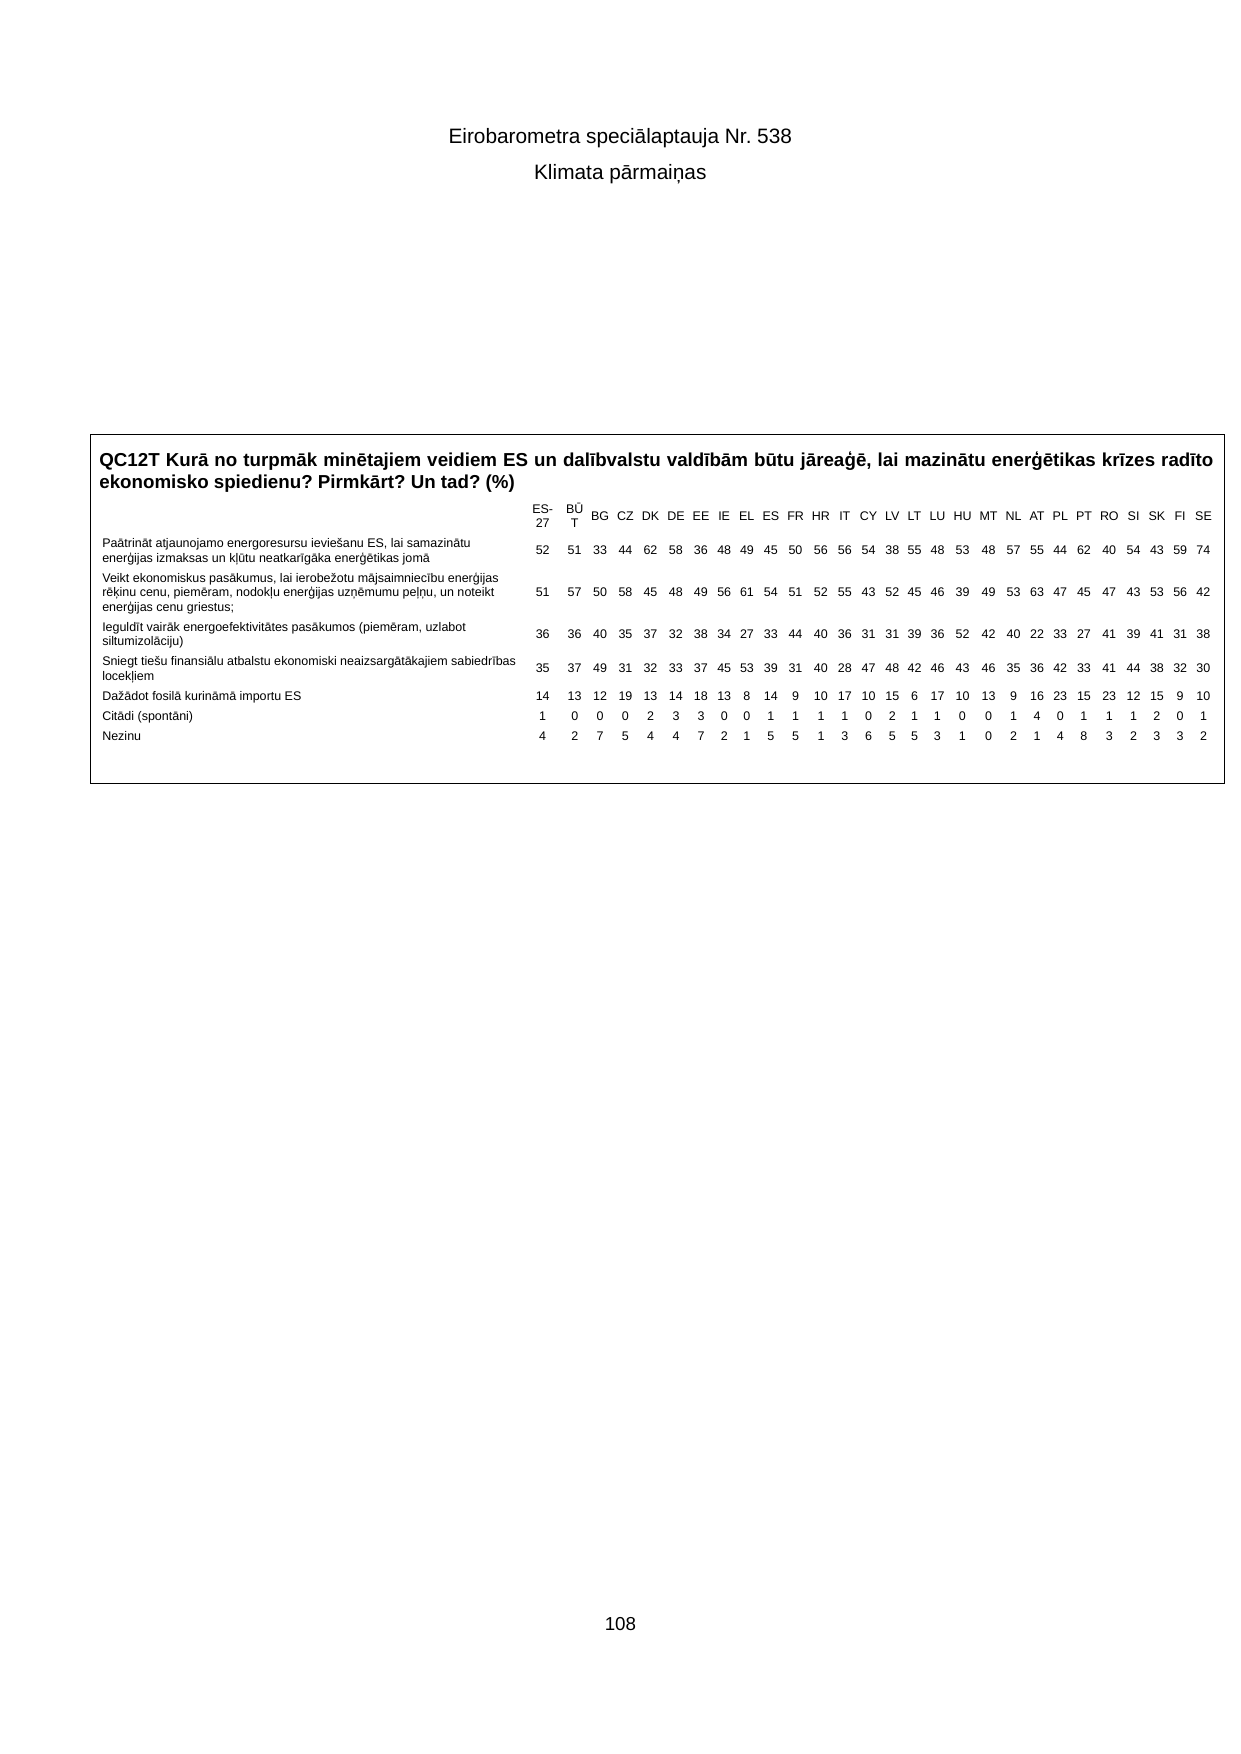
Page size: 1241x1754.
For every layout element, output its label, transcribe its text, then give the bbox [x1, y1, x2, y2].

table_cell Citādi (spontāni) [99, 706, 523, 726]
table_cell 45 [638, 568, 663, 616]
table_cell 35 [1001, 651, 1025, 686]
table_cell 5 [783, 726, 808, 746]
table_header FI [1169, 498, 1191, 533]
table_cell 13 [713, 686, 735, 706]
table_cell 57 [562, 568, 587, 616]
table_cell 45 [758, 533, 783, 567]
table_cell 52 [808, 568, 834, 616]
table_cell 58 [663, 533, 688, 567]
table_cell 13 [562, 686, 587, 706]
table_cell 0 [856, 706, 881, 726]
table_cell 3 [925, 726, 949, 746]
table_cell 0 [1169, 706, 1191, 726]
table_cell 41 [1144, 616, 1169, 651]
table_cell 39 [758, 651, 783, 686]
table_cell 9 [1169, 686, 1191, 706]
table_header IE [713, 498, 735, 533]
table_cell 36 [562, 616, 587, 651]
table_cell 2 [638, 706, 663, 726]
table_cell 15 [1072, 686, 1096, 706]
table_cell 1 [949, 726, 975, 746]
table_cell 12 [587, 686, 613, 706]
table_cell 34 [713, 616, 735, 651]
table_cell 1 [925, 706, 949, 726]
table_cell 48 [975, 533, 1001, 567]
table_cell 15 [1144, 686, 1169, 706]
table_cell 56 [713, 568, 735, 616]
table_cell 56 [834, 533, 856, 567]
table_cell 22 [1025, 616, 1048, 651]
table_header NL [1001, 498, 1025, 533]
table_header CZ [613, 498, 637, 533]
table_cell 2 [1191, 726, 1216, 746]
table_cell 40 [808, 616, 834, 651]
table_cell 42 [975, 616, 1001, 651]
table_cell 5 [881, 726, 903, 746]
table_cell 1 [1191, 706, 1216, 726]
table_cell 40 [1001, 616, 1025, 651]
table_cell 56 [808, 533, 834, 567]
table_cell 50 [587, 568, 613, 616]
table_cell 52 [881, 568, 903, 616]
table_cell 17 [834, 686, 856, 706]
table_cell 38 [1191, 616, 1216, 651]
table_cell 31 [613, 651, 637, 686]
table_cell 9 [783, 686, 808, 706]
table_cell 14 [663, 686, 688, 706]
table_cell 54 [758, 568, 783, 616]
table_cell 14 [523, 686, 562, 706]
table_cell 63 [1025, 568, 1048, 616]
table_cell 61 [735, 568, 758, 616]
table_cell 3 [688, 706, 713, 726]
table_cell 4 [1048, 726, 1072, 746]
table_cell Ieguldīt vairāk energoefektivitātes pasākumos (piemēram, uzlabot siltumizolāciju) [99, 616, 523, 651]
table_cell 33 [1048, 616, 1072, 651]
table_cell 62 [1072, 533, 1096, 567]
table_cell 37 [638, 616, 663, 651]
table_cell 1 [783, 706, 808, 726]
table_cell 43 [1123, 568, 1144, 616]
table_cell 2 [881, 706, 903, 726]
table_cell 46 [925, 568, 949, 616]
table_cell Sniegt tiešu finansiālu atbalstu ekonomiski neaizsargātākajiem sabiedrības locekļiem [99, 651, 523, 686]
table_cell 12 [1123, 686, 1144, 706]
table_cell 74 [1191, 533, 1216, 567]
table_header DK [638, 498, 663, 533]
table_cell 27 [1072, 616, 1096, 651]
table_header LU [925, 498, 949, 533]
table_cell 41 [1096, 616, 1122, 651]
table_cell 49 [975, 568, 1001, 616]
table_cell 45 [713, 651, 735, 686]
table_cell 39 [903, 616, 925, 651]
table_cell 43 [856, 568, 881, 616]
table_cell 0 [975, 706, 1001, 726]
table_cell 45 [1072, 568, 1096, 616]
table_cell 4 [1025, 706, 1048, 726]
table_cell 36 [688, 533, 713, 567]
table_cell 3 [663, 706, 688, 726]
table_cell 0 [587, 706, 613, 726]
table_cell 51 [562, 533, 587, 567]
table_cell 2 [1123, 726, 1144, 746]
table_cell 38 [1144, 651, 1169, 686]
table_cell 49 [688, 568, 713, 616]
table_cell 48 [713, 533, 735, 567]
table_cell 1 [808, 706, 834, 726]
table_cell 0 [735, 706, 758, 726]
table_header BŪT [562, 498, 587, 533]
table_cell 5 [613, 726, 637, 746]
table_cell 37 [562, 651, 587, 686]
table_cell 3 [1144, 726, 1169, 746]
table_cell 42 [1191, 568, 1216, 616]
table_cell 44 [1123, 651, 1144, 686]
table_cell 16 [1025, 686, 1048, 706]
table_cell 1 [735, 726, 758, 746]
table_header SK [1144, 498, 1169, 533]
table_cell 8 [735, 686, 758, 706]
table_cell 1 [1001, 706, 1025, 726]
table_cell 1 [1025, 726, 1048, 746]
table_cell Nezinu [99, 726, 523, 746]
table_header SI [1123, 498, 1144, 533]
table_cell 1 [1123, 706, 1144, 726]
table_cell 39 [1123, 616, 1144, 651]
table_cell 5 [758, 726, 783, 746]
table_cell 43 [949, 651, 975, 686]
table_cell 0 [613, 706, 637, 726]
table_header CY [856, 498, 881, 533]
table_cell 55 [834, 568, 856, 616]
table_cell 46 [975, 651, 1001, 686]
table_cell 44 [783, 616, 808, 651]
table_cell 13 [638, 686, 663, 706]
table_cell 50 [783, 533, 808, 567]
table_cell 53 [949, 533, 975, 567]
table_cell 1 [903, 706, 925, 726]
table_cell 33 [587, 533, 613, 567]
table_cell 46 [925, 651, 949, 686]
table_header EE [688, 498, 713, 533]
table_cell 0 [975, 726, 1001, 746]
table_cell 1 [834, 706, 856, 726]
table_cell 2 [713, 726, 735, 746]
table_cell 10 [949, 686, 975, 706]
table_cell 48 [663, 568, 688, 616]
table_header EL [735, 498, 758, 533]
table_cell 58 [613, 568, 637, 616]
table_cell 18 [688, 686, 713, 706]
table_header FR [783, 498, 808, 533]
table_cell 41 [1096, 651, 1122, 686]
table_cell 1 [808, 726, 834, 746]
table_cell 4 [523, 726, 562, 746]
table_cell 40 [808, 651, 834, 686]
table_cell 36 [1025, 651, 1048, 686]
table_cell 49 [735, 533, 758, 567]
table_cell 37 [688, 651, 713, 686]
table_cell 6 [903, 686, 925, 706]
table_cell 47 [1096, 568, 1122, 616]
table_cell 8 [1072, 726, 1096, 746]
table_cell 53 [735, 651, 758, 686]
table_cell 38 [688, 616, 713, 651]
table_header PT [1072, 498, 1096, 533]
table_cell 36 [523, 616, 562, 651]
table_cell 19 [613, 686, 637, 706]
table_cell 2 [1144, 706, 1169, 726]
table_cell 0 [562, 706, 587, 726]
table_cell 5 [903, 726, 925, 746]
table_cell 39 [949, 568, 975, 616]
table_cell 10 [856, 686, 881, 706]
table_cell 30 [1191, 651, 1216, 686]
table_cell 31 [856, 616, 881, 651]
table_cell 59 [1169, 533, 1191, 567]
table_cell 48 [881, 651, 903, 686]
table_cell 54 [1123, 533, 1144, 567]
table_cell 36 [834, 616, 856, 651]
text QC12T Kurā no turpmāk minētajiem veidiem ES un dalībvalstu valdībām būtu jāreaģē, lai mazinātu enerģētikas krīzes radīto ekonomisko spiedienu? Pirmkārt? Un tad? (%) [99, 449, 1216, 492]
table_cell 42 [903, 651, 925, 686]
table_cell 31 [783, 651, 808, 686]
table_cell 23 [1048, 686, 1072, 706]
table_cell 57 [1001, 533, 1025, 567]
table_header AT [1025, 498, 1048, 533]
table_cell 1 [1096, 706, 1122, 726]
table_header DE [663, 498, 688, 533]
table_header PL [1048, 498, 1072, 533]
table_header RO [1096, 498, 1122, 533]
table_cell 35 [613, 616, 637, 651]
table_cell 10 [808, 686, 834, 706]
table_cell 7 [587, 726, 613, 746]
table_header LT [903, 498, 925, 533]
table_cell 0 [949, 706, 975, 726]
table_header LV [881, 498, 903, 533]
table_cell 7 [688, 726, 713, 746]
table_header [99, 498, 523, 533]
table_cell 31 [1169, 616, 1191, 651]
table_header HR [808, 498, 834, 533]
table_header SE [1191, 498, 1216, 533]
table_header MT [975, 498, 1001, 533]
table_header HU [949, 498, 975, 533]
table_cell 51 [783, 568, 808, 616]
table_cell 42 [1048, 651, 1072, 686]
table_cell 0 [713, 706, 735, 726]
table_cell 27 [735, 616, 758, 651]
table_cell 53 [1144, 568, 1169, 616]
table_cell 3 [834, 726, 856, 746]
table_cell 4 [663, 726, 688, 746]
table_cell 23 [1096, 686, 1122, 706]
table_header ES [758, 498, 783, 533]
table_cell 3 [1169, 726, 1191, 746]
table_cell 0 [1048, 706, 1072, 726]
table_cell 31 [881, 616, 903, 651]
table_cell 55 [903, 533, 925, 567]
table_cell 9 [1001, 686, 1025, 706]
table_header ES-27 [523, 498, 562, 533]
table_header BG [587, 498, 613, 533]
table_cell 15 [881, 686, 903, 706]
table_cell 36 [925, 616, 949, 651]
table_cell 43 [1144, 533, 1169, 567]
table_cell 14 [758, 686, 783, 706]
table_cell 1 [1072, 706, 1096, 726]
table_cell 38 [881, 533, 903, 567]
table_cell 44 [1048, 533, 1072, 567]
table_cell 2 [562, 726, 587, 746]
table_cell Paātrināt atjaunojamo energoresursu ieviešanu ES, lai samazinātu enerģijas izmaksas un kļūtu neatkarīgāka enerģētikas jomā [99, 533, 523, 567]
table_cell 47 [856, 651, 881, 686]
table_cell 10 [1191, 686, 1216, 706]
table_cell 48 [925, 533, 949, 567]
table_cell 45 [903, 568, 925, 616]
table_cell 35 [523, 651, 562, 686]
table_cell 32 [638, 651, 663, 686]
table_cell 40 [587, 616, 613, 651]
table_cell 2 [1001, 726, 1025, 746]
table_cell 33 [758, 616, 783, 651]
table_cell 13 [975, 686, 1001, 706]
table_cell 55 [1025, 533, 1048, 567]
table_cell 33 [1072, 651, 1096, 686]
table_cell 53 [1001, 568, 1025, 616]
table_cell Veikt ekonomiskus pasākumus, lai ierobežotu mājsaimniecību enerģijas rēķinu cenu, piemēram, nodokļu enerģijas uzņēmumu peļņu, un noteikt enerģijas cenu griestus; [99, 568, 523, 616]
table_header IT [834, 498, 856, 533]
table_cell 47 [1048, 568, 1072, 616]
table_cell 52 [949, 616, 975, 651]
table_cell 28 [834, 651, 856, 686]
table_cell 49 [587, 651, 613, 686]
table_cell 17 [925, 686, 949, 706]
table_cell 51 [523, 568, 562, 616]
table_cell 56 [1169, 568, 1191, 616]
table_cell 33 [663, 651, 688, 686]
table_cell 32 [1169, 651, 1191, 686]
table_cell 40 [1096, 533, 1122, 567]
table_cell 1 [758, 706, 783, 726]
table_cell 52 [523, 533, 562, 567]
table_cell Dažādot fosilā kurināmā importu ES [99, 686, 523, 706]
table_cell 4 [638, 726, 663, 746]
table_cell 1 [523, 706, 562, 726]
table_cell 3 [1096, 726, 1122, 746]
table_cell 32 [663, 616, 688, 651]
table_cell 6 [856, 726, 881, 746]
table_cell 54 [856, 533, 881, 567]
table_cell 44 [613, 533, 637, 567]
table_cell 62 [638, 533, 663, 567]
